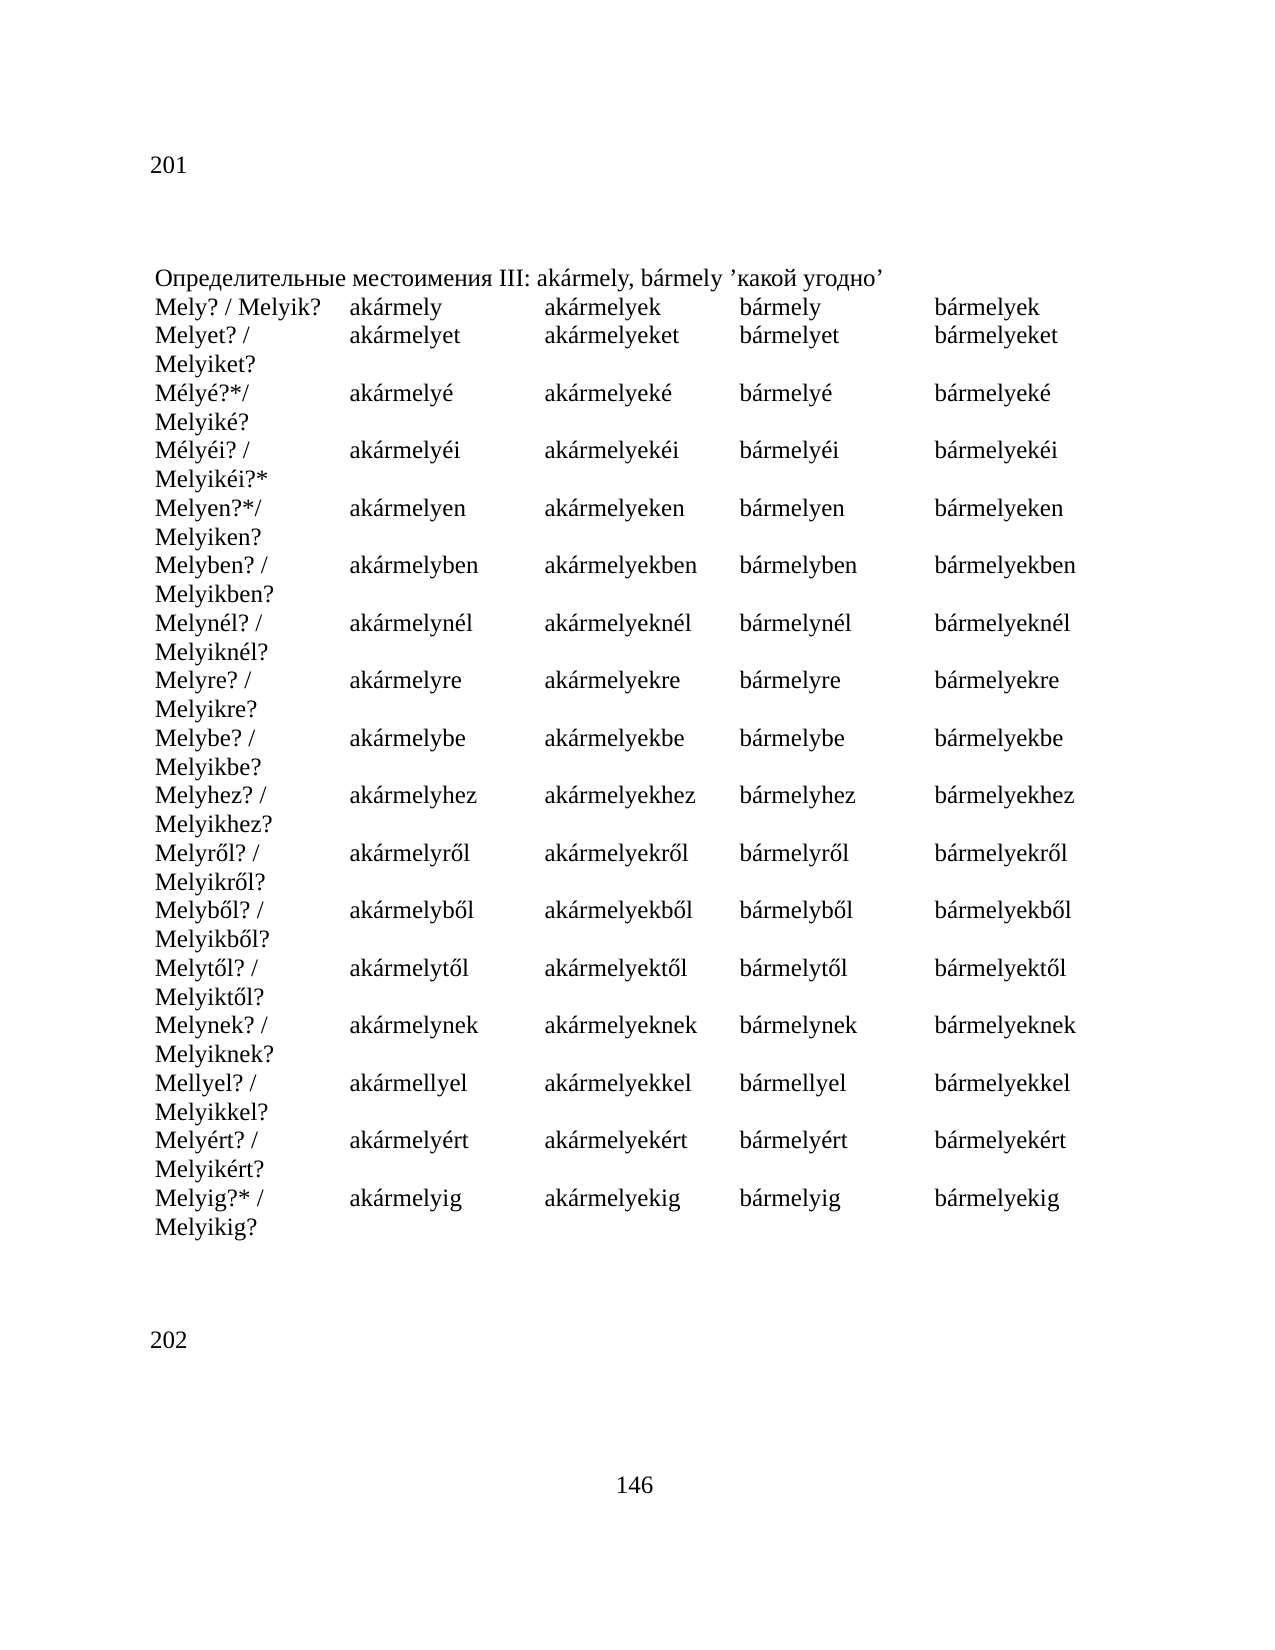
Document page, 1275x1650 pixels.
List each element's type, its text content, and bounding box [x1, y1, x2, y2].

table_cell bármelyig [735, 1183, 930, 1241]
table_cell bármelyé [735, 378, 930, 436]
table_cell bármelyek [930, 292, 1125, 321]
table_cell bármelyekéi [930, 436, 1125, 493]
table_cell Melyig?* / Melyikig? [150, 1183, 345, 1241]
table_cell bármelyekig [930, 1183, 1125, 1241]
table_cell bármelyekből [930, 896, 1125, 953]
table_cell akármelyeket [540, 321, 735, 378]
table_cell bármelyeknek [930, 1011, 1125, 1068]
table_cell akármelyekéi [540, 436, 735, 493]
table_cell Mellyel? / Melyikkel? [150, 1068, 345, 1126]
table_header Определительные местоимения III: akármely, bármely ’какой угодно’ [150, 263, 1125, 292]
table_cell Melybe? / Melyikbe? [150, 723, 345, 781]
table_cell akármely [345, 292, 540, 321]
table_cell bármelyekre [930, 666, 1125, 723]
table_cell bármelyeknél [930, 608, 1125, 666]
table_cell bármelyért [735, 1126, 930, 1183]
table_cell Mélyé?*/ Melyiké? [150, 378, 345, 436]
table_cell bármelyen [735, 493, 930, 551]
table_cell akármelyekhez [540, 781, 735, 838]
table_cell bármelynek [735, 1011, 930, 1068]
table_cell akármelyet [345, 321, 540, 378]
table_cell akármelyekben [540, 551, 735, 608]
table_cell bármelyéi [735, 436, 930, 493]
table_cell bármelyről [735, 838, 930, 896]
table_cell bármelyekkel [930, 1068, 1125, 1126]
table_cell bármelyet [735, 321, 930, 378]
table_cell bármelyekért [930, 1126, 1125, 1183]
table_cell bármelyektől [930, 953, 1125, 1011]
table_cell Mely? / Melyik? [150, 292, 345, 321]
table_cell Melytől? / Melyiktől? [150, 953, 345, 1011]
table_cell Mélyéi? / Melyikéi?* [150, 436, 345, 493]
table_cell akármelyeké [540, 378, 735, 436]
table_cell akármelyeken [540, 493, 735, 551]
table_cell akármelynek [345, 1011, 540, 1068]
table_cell Melyet? / Melyiket? [150, 321, 345, 378]
table_cell bármelyekbe [930, 723, 1125, 781]
table_cell Melyhez? / Melyikhez? [150, 781, 345, 838]
table_cell akármelyhez [345, 781, 540, 838]
table_cell bármellyel [735, 1068, 930, 1126]
table_cell bármelyekről [930, 838, 1125, 896]
table_cell bármelyből [735, 896, 930, 953]
table_cell akármelynél [345, 608, 540, 666]
table_cell akármelyből [345, 896, 540, 953]
table_cell bármelyhez [735, 781, 930, 838]
table_cell akármelyben [345, 551, 540, 608]
table_cell akármelyektől [540, 953, 735, 1011]
table_cell akármelyekért [540, 1126, 735, 1183]
table_cell bármelynél [735, 608, 930, 666]
table_cell Melyről? / Melyikről? [150, 838, 345, 896]
text 201 [150, 150, 1125, 179]
table_cell bármelyre [735, 666, 930, 723]
table_cell akármelyeknek [540, 1011, 735, 1068]
table_cell bármelyeket [930, 321, 1125, 378]
table_cell bármelyeké [930, 378, 1125, 436]
table_cell Melyből? / Melyikből? [150, 896, 345, 953]
table_cell Melynek? / Melyiknek? [150, 1011, 345, 1068]
table_cell bármelyben [735, 551, 930, 608]
table_cell akármelyekre [540, 666, 735, 723]
table_cell bármelyeken [930, 493, 1125, 551]
table_cell Melyen?*/ Melyiken? [150, 493, 345, 551]
table_cell akármelyért [345, 1126, 540, 1183]
table_cell akármelyre [345, 666, 540, 723]
table_cell akármelyen [345, 493, 540, 551]
table_cell bármely [735, 292, 930, 321]
table_cell akármelyekkel [540, 1068, 735, 1126]
table_cell akármelyekbe [540, 723, 735, 781]
table_cell akármelyeknél [540, 608, 735, 666]
table_cell bármelybe [735, 723, 930, 781]
table_cell bármelyekben [930, 551, 1125, 608]
table_cell akármelyekről [540, 838, 735, 896]
table_cell akármelyekből [540, 896, 735, 953]
table_cell bármelyekhez [930, 781, 1125, 838]
text 202 [150, 1325, 1125, 1354]
table_cell Melynél? / Melyiknél? [150, 608, 345, 666]
table_cell bármelytől [735, 953, 930, 1011]
table_cell akármellyel [345, 1068, 540, 1126]
table_cell akármelybe [345, 723, 540, 781]
table_cell akármelyé [345, 378, 540, 436]
table_cell akármelyig [345, 1183, 540, 1241]
table_cell akármelyről [345, 838, 540, 896]
table_cell akármelytől [345, 953, 540, 1011]
table_cell akármelyekig [540, 1183, 735, 1241]
table_cell Melyben? / Melyikben? [150, 551, 345, 608]
table_cell akármelyek [540, 292, 735, 321]
table_cell akármelyéi [345, 436, 540, 493]
table_cell Melyre? / Melyikre? [150, 666, 345, 723]
table_cell Melyért? / Melyikért? [150, 1126, 345, 1183]
